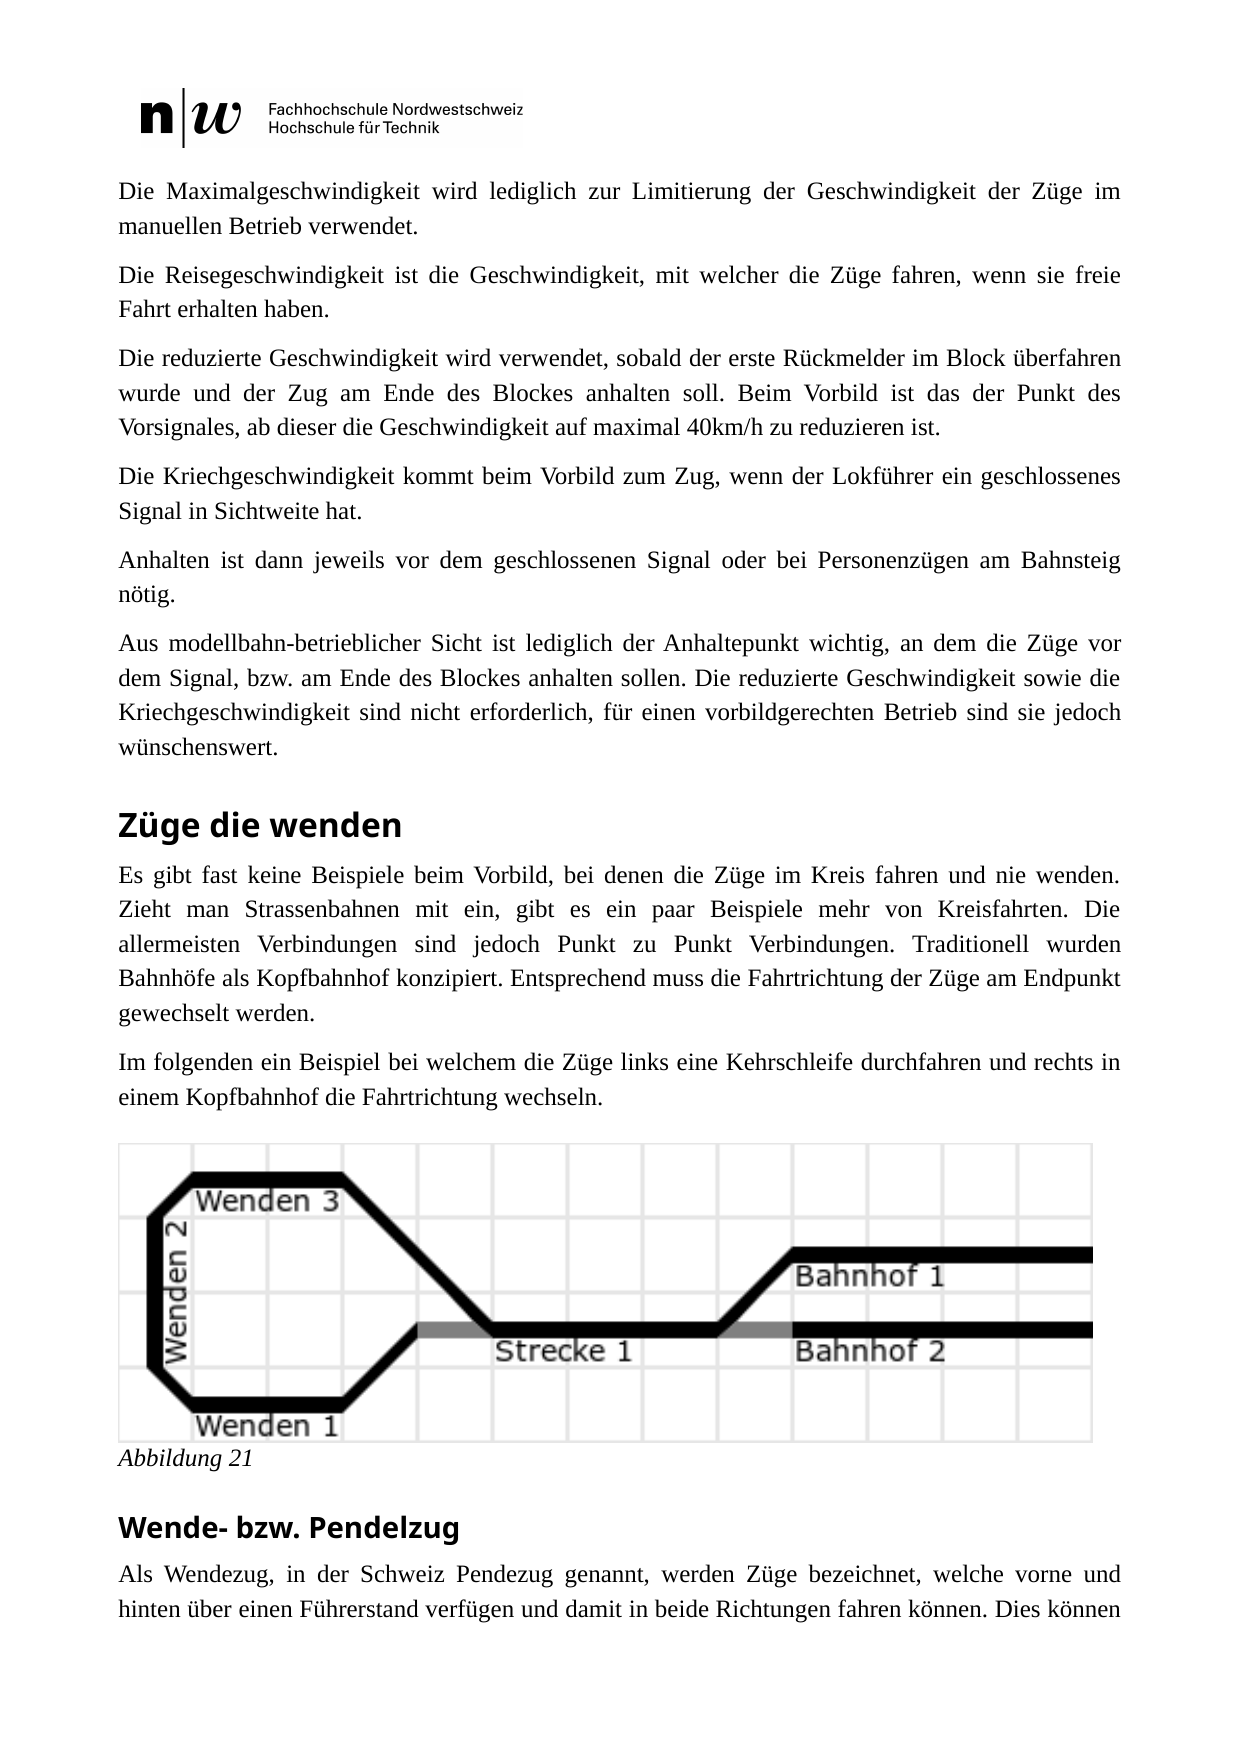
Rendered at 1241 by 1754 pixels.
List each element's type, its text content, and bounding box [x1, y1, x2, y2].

text Die Kriechgeschwindigkeit kommt beim Vorbild zum Zug, wenn der Lokführer ein geschlossenes Signal in Sichtweite hat. [118, 461, 1122, 525]
text Es gibt fast keine Beispiele beim Vorbild, bei denen die Züge im Kreis fahren und nie wenden. Zieht man Strassenbahnen mit ein, gibt es ein paar Beispiele mehr von Kreisfahrten. Die allermeisten Verbindungen sind jedoch Punkt zu Punkt Verbindungen. Traditionell wurden Bahnhöfe als Kopfbahnhof konzipiert. Entsprechend muss die Fahrtrichtung der Züge am Endpunkt gewechselt werden. [118, 860, 1122, 1027]
text Im folgenden ein Beispiel bei welchem die Züge links eine Kehrschleife durchfahren und rechts in einem Kopfbahnhof die Fahrtrichtung wechseln. [118, 1047, 1122, 1110]
text Abbildung 21 [118, 1443, 1093, 1472]
text Die Maximalgeschwindigkeit wird lediglich zur Limitierung der Geschwindigkeit der Züge im manuellen Betrieb verwendet. [118, 176, 1122, 239]
subtitle Wende- bzw. Pendelzug [118, 1507, 1122, 1547]
text Die reduzierte Geschwindigkeit wird verwendet, sobald der erste Rückmelder im Block überfahren wurde und der Zug am Ende des Blockes anhalten soll. Beim Vorbild ist das der Punkt des Vorsignales, ab dieser die Geschwindigkeit auf maximal 40km/h zu reduzieren ist. [118, 343, 1122, 441]
subtitle Züge die wenden [118, 802, 1122, 848]
text Anhalten ist dann jeweils vor dem geschlossenen Signal oder bei Personenzügen am Bahnsteig nötig. [118, 545, 1122, 608]
text Die Reisegeschwindigkeit ist die Geschwindigkeit, mit welcher die Züge fahren, wenn sie freie Fahrt erhalten haben. [118, 260, 1122, 323]
text Aus modellbahn-betrieblicher Sicht ist lediglich der Anhaltepunkt wichtig, an dem die Züge vor dem Signal, bzw. am Ende des Blockes anhalten sollen. Die reduzierte Geschwindigkeit sowie die Kriechgeschwindigkeit sind nicht erforderlich, für einen vorbildgerechten Betrieb sind sie jedoch wünschenswert. [118, 628, 1122, 761]
picture [118, 1143, 1093, 1443]
text Als Wendezug, in der Schweiz Pendezug genannt, werden Züge bezeichnet, welche vorne und hinten über einen Führerstand verfügen und damit in beide Richtungen fahren können. Dies können [118, 1559, 1122, 1622]
picture [141, 88, 523, 148]
